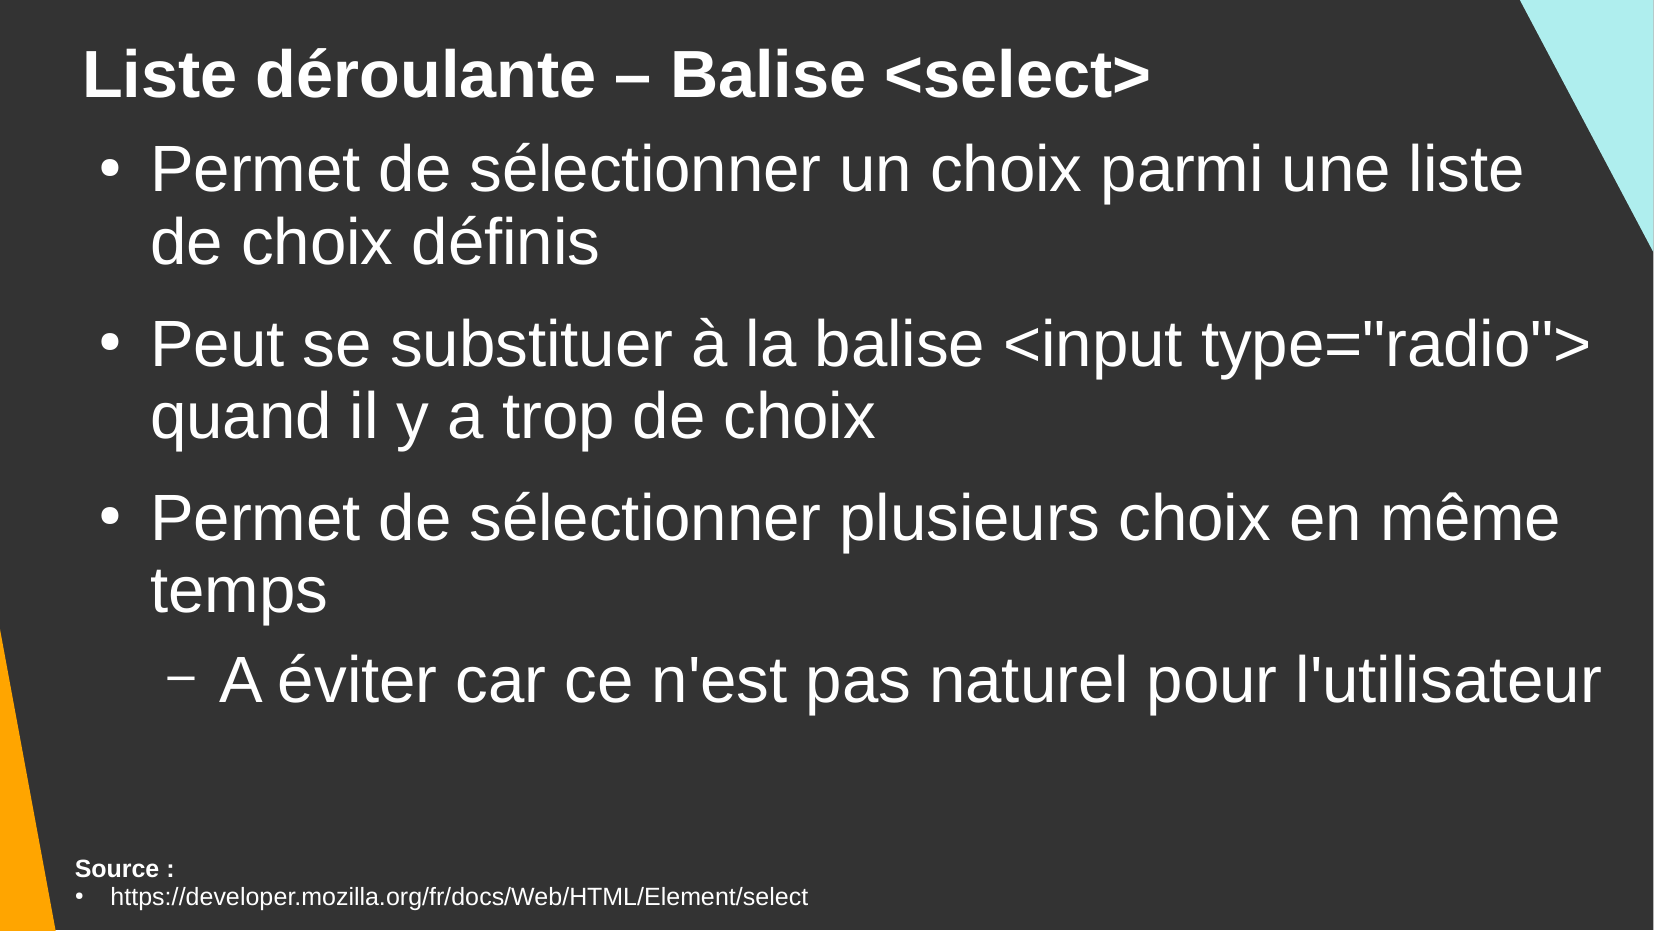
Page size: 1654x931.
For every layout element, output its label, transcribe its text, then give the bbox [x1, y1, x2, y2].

list Permet de sélectionner un choix parmi une liste de choix définis Peut se substituer à la balise <input type="radio"> quand il y a trop de choix Permet de sélectionner plusieurs choix en même temps A éviter car ce n'est pas naturel pour l'utilisateur [80, 132, 1605, 795]
title Liste déroulante – Balise <select> [82, 37, 1571, 114]
text_box Source : https://developer.mozilla.org/fr/docs/Web/HTML/Element/select [60, 847, 1546, 919]
text_box [1519, 0, 1654, 254]
text_box [0, 629, 56, 931]
